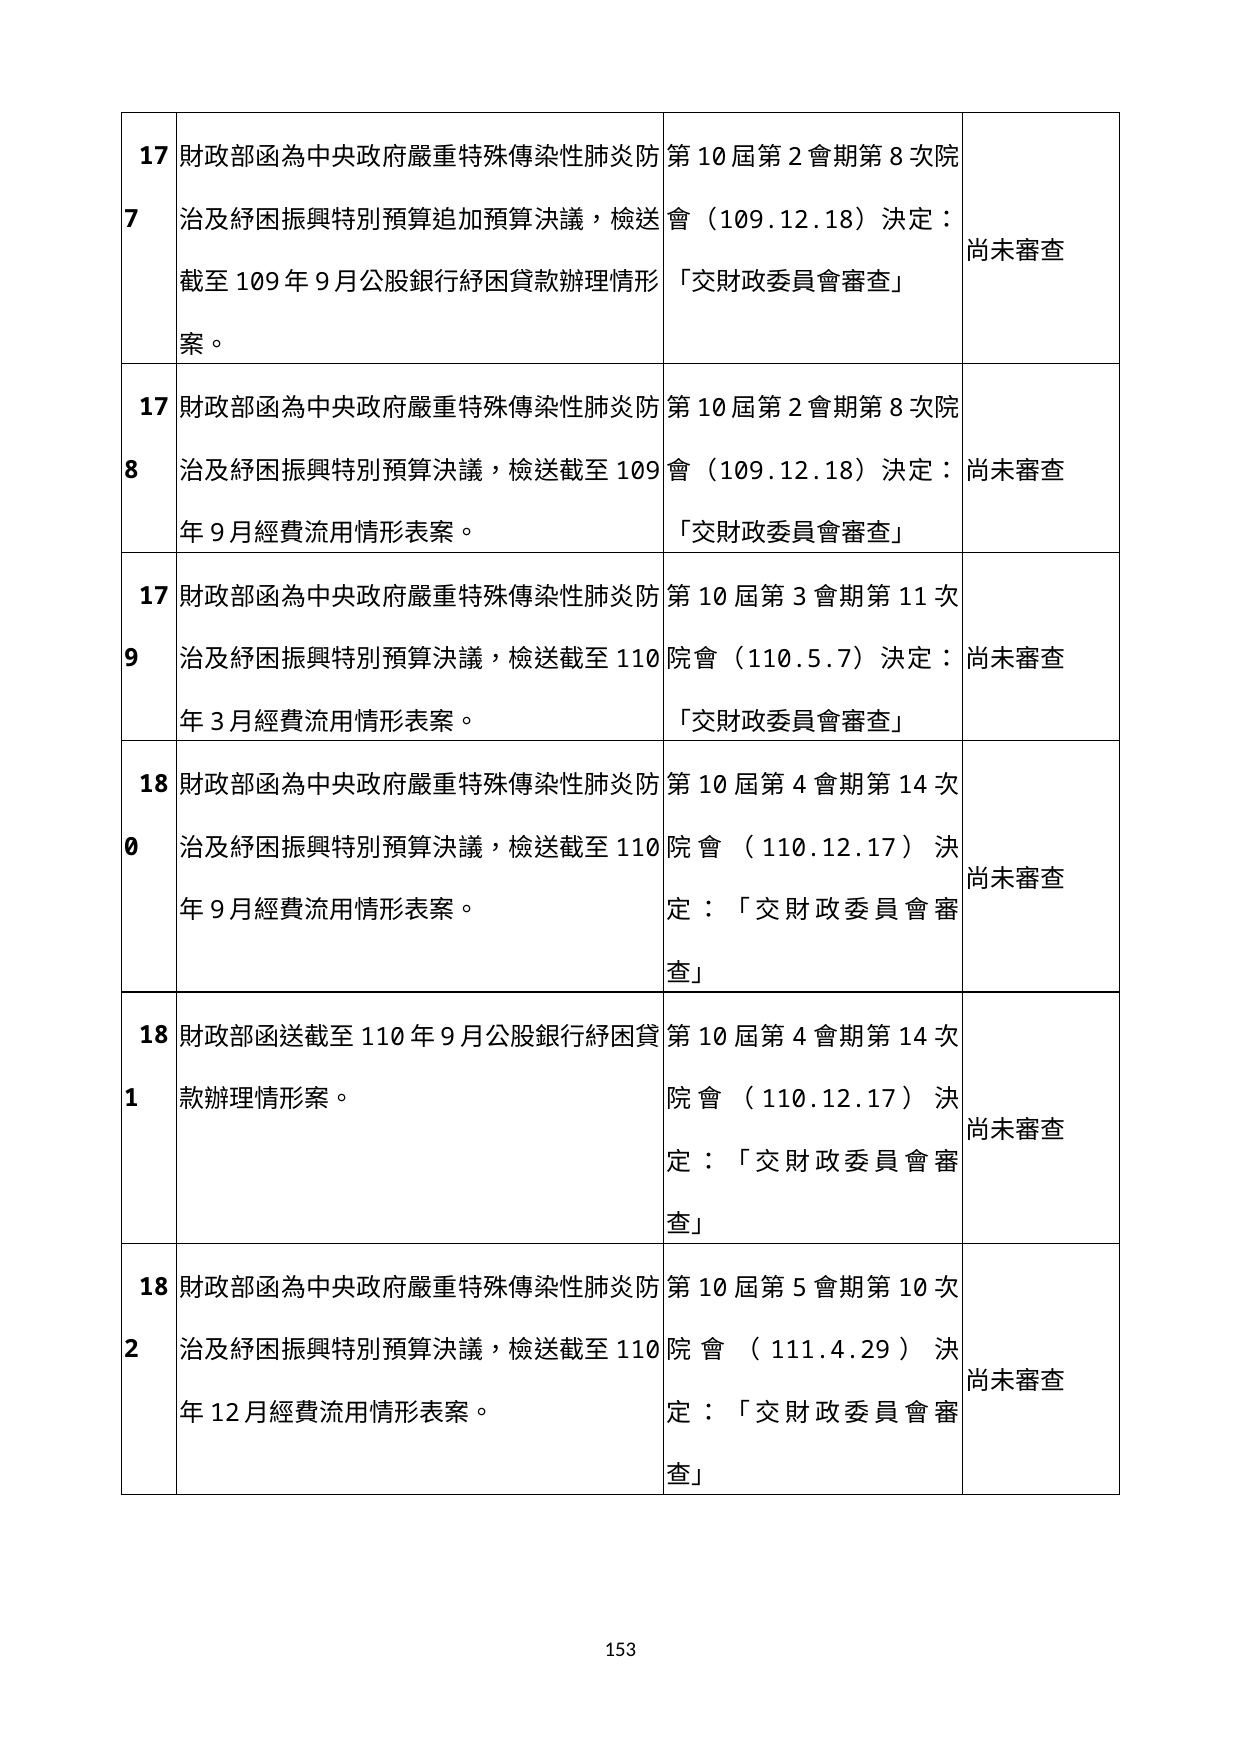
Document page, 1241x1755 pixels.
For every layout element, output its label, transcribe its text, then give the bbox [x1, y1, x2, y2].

table_cell 第10屆第5會期第10次院會（111.4.29）決定：「交財政委員會審查」 [664, 1244, 962, 1493]
table_cell 財政部函為中央政府嚴重特殊傳染性肺炎防治及紓困振興特別預算決議，檢送截至110年9月經費流用情形表案。 [177, 741, 663, 991]
table_cell [122, 1244, 176, 1493]
table_cell [122, 553, 176, 740]
table_cell 尚未審查 [963, 113, 1119, 363]
table_cell 尚未審查 [963, 1244, 1119, 1493]
table_cell 尚未審查 [963, 364, 1119, 552]
table_cell 第10屆第4會期第14次院會（110.12.17）決定：「交財政委員會審查」 [664, 993, 962, 1242]
table_cell 第10屆第3會期第11次院會（110.5.7）決定：「交財政委員會審查」 [664, 553, 962, 740]
table_cell 財政部函為中央政府嚴重特殊傳染性肺炎防治及紓困振興特別預算決議，檢送截至109年9月經費流用情形表案。 [177, 364, 663, 552]
table_cell 第10屆第4會期第14次院會（110.12.17）決定：「交財政委員會審查」 [664, 741, 962, 991]
table_cell [122, 741, 176, 991]
table_cell 財政部函為中央政府嚴重特殊傳染性肺炎防治及紓困振興特別預算決議，檢送截至110年12月經費流用情形表案。 [177, 1244, 663, 1493]
table_cell 尚未審查 [963, 741, 1119, 991]
table_cell [122, 993, 176, 1242]
table_cell 第10屆第2會期第8次院會（109.12.18）決定：「交財政委員會審查」 [664, 364, 962, 552]
table_cell [122, 364, 176, 552]
table_cell 財政部函為中央政府嚴重特殊傳染性肺炎防治及紓困振興特別預算決議，檢送截至110年3月經費流用情形表案。 [177, 553, 663, 740]
table_cell 尚未審查 [963, 993, 1119, 1242]
table_cell [122, 113, 176, 363]
table_cell 尚未審查 [963, 553, 1119, 740]
table_cell 財政部函為中央政府嚴重特殊傳染性肺炎防治及紓困振興特別預算追加預算決議，檢送截至109年9月公股銀行紓困貸款辦理情形案。 [177, 113, 663, 363]
table_cell 財政部函送截至110年9月公股銀行紓困貸款辦理情形案。 [177, 993, 663, 1242]
table_cell 第10屆第2會期第8次院會（109.12.18）決定：「交財政委員會審查」 [664, 113, 962, 363]
